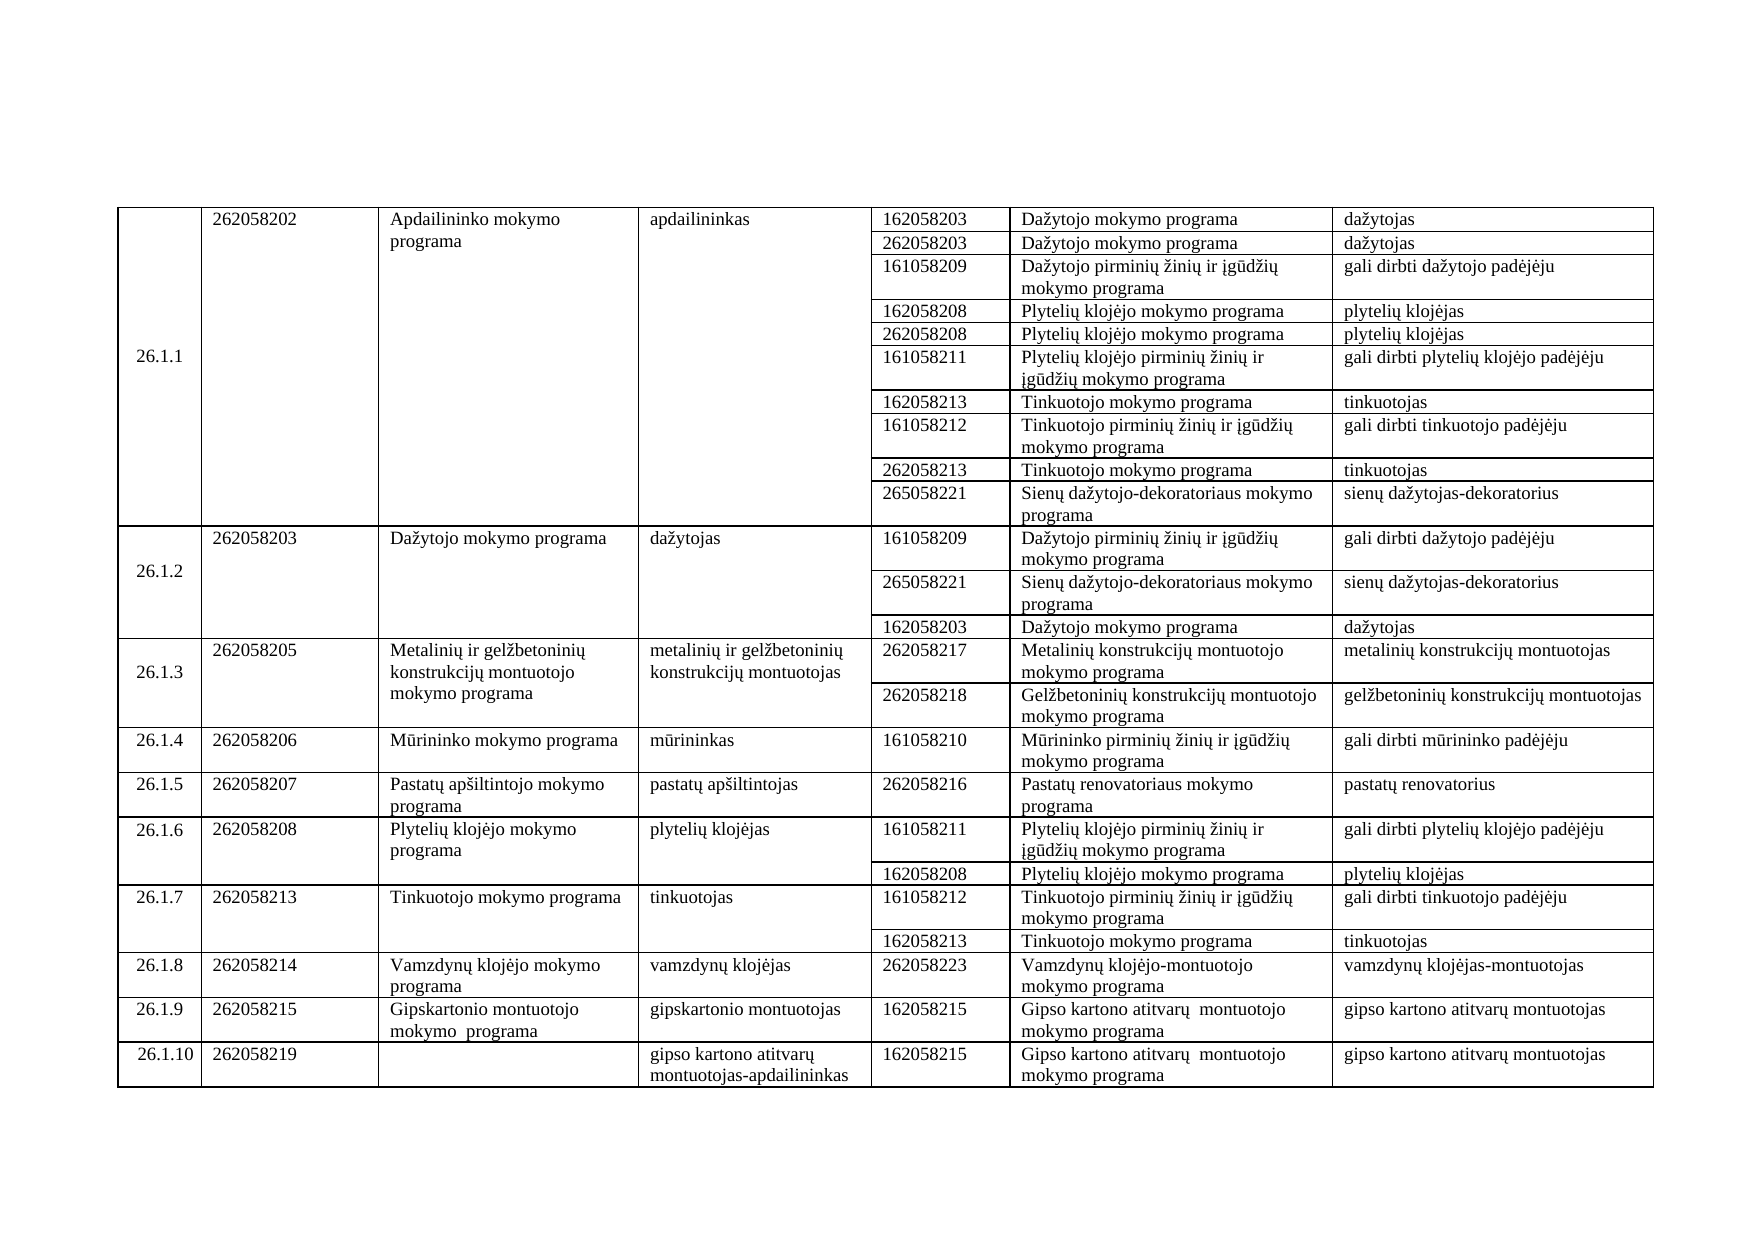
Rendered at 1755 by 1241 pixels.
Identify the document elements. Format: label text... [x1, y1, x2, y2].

table_cell 161058211 [872, 346, 1009, 389]
table_cell 26.1.8 [119, 953, 201, 997]
table_cell Gipso kartono atitvarų montuotojo mokymo programa [1011, 1043, 1332, 1086]
table_cell [379, 1043, 638, 1086]
table_cell gali dirbti plytelių klojėjo padėjėju [1333, 346, 1653, 389]
table_cell Gelžbetoninių konstrukcijų montuotojo mokymo programa [1011, 684, 1332, 727]
table_cell Plytelių klojėjo mokymo programa [1011, 323, 1332, 345]
table_cell Mūrininko mokymo programa [379, 728, 638, 772]
table_cell 262058219 [202, 1043, 378, 1086]
table_cell dažytojas [639, 527, 871, 637]
table_cell Dažytojo mokymo programa [1011, 616, 1332, 637]
table_cell 162058203 [872, 616, 1009, 637]
table_cell 161058210 [872, 728, 1009, 772]
table_cell 162058215 [872, 998, 1009, 1041]
table_cell 262058205 [202, 639, 378, 727]
table_cell Vamzdynų klojėjo mokymo programa [379, 953, 638, 997]
table_cell dažytojas [1333, 208, 1653, 231]
table_cell Tinkuotojo mokymo programa [1011, 459, 1332, 480]
table_cell gali dirbti mūrininko padėjėju [1333, 728, 1653, 772]
table_cell 162058203 [872, 208, 1009, 231]
table_cell 262058202 [202, 208, 378, 525]
table_cell 262058215 [202, 998, 378, 1041]
table_cell 26.1.6 [119, 818, 201, 884]
table_cell sienų dažytojas-dekoratorius [1333, 571, 1653, 614]
table_cell 26.1.7 [119, 886, 201, 952]
table_cell Metalinių ir gelžbetoninių konstrukcijų montuotojo mokymo programa [379, 639, 638, 727]
table_cell plytelių klojėjas [1333, 863, 1653, 884]
table_cell 26.1.1 [119, 208, 201, 525]
table_cell Pastatų renovatoriaus mokymo programa [1011, 773, 1332, 816]
table_cell 26.1.9 [119, 998, 201, 1041]
table_cell Sienų dažytojo-dekoratoriaus mokymo programa [1011, 482, 1332, 525]
table_cell metalinių konstrukcijų montuotojas [1333, 639, 1653, 682]
table_cell Mūrininko pirminių žinių ir įgūdžių mokymo programa [1011, 728, 1332, 772]
table_cell Dažytojo mokymo programa [1011, 232, 1332, 254]
table_cell 161058212 [872, 886, 1009, 929]
table_cell gipso kartono atitvarų montuotojas [1333, 1043, 1653, 1086]
table_cell Gipso kartono atitvarų montuotojo mokymo programa [1011, 998, 1332, 1041]
table_cell mūrininkas [639, 728, 871, 772]
table_cell Dažytojo mokymo programa [379, 527, 638, 637]
table_cell plytelių klojėjas [1333, 323, 1653, 345]
table_cell 262058208 [872, 323, 1009, 345]
table_cell 26.1.3 [119, 639, 201, 727]
table_cell gelžbetoninių konstrukcijų montuotojas [1333, 684, 1653, 727]
table_cell pastatų renovatorius [1333, 773, 1653, 816]
table_cell 262058203 [202, 527, 378, 637]
table_cell gipso kartono atitvarų montuotojas-apdailininkas [639, 1043, 871, 1086]
table_cell Vamzdynų klojėjo-montuotojo mokymo programa [1011, 953, 1332, 997]
table_cell 262058214 [202, 953, 378, 997]
table_cell gipso kartono atitvarų montuotojas [1333, 998, 1653, 1041]
table_cell Plytelių klojėjo mokymo programa [1011, 863, 1332, 884]
table_cell Plytelių klojėjo mokymo programa [379, 818, 638, 884]
table_cell dažytojas [1333, 616, 1653, 637]
table_cell Metalinių konstrukcijų montuotojo mokymo programa [1011, 639, 1332, 682]
table_cell 26.1.4 [119, 728, 201, 772]
table_cell 262058223 [872, 953, 1009, 997]
table_cell tinkuotojas [1333, 459, 1653, 480]
table_cell gipskartonio montuotojas [639, 998, 871, 1041]
table_cell tinkuotojas [1333, 391, 1653, 412]
table_cell gali dirbti plytelių klojėjo padėjėju [1333, 818, 1653, 861]
table_cell 262058203 [872, 232, 1009, 254]
table_cell 262058213 [872, 459, 1009, 480]
table_cell gali dirbti tinkuotojo padėjėju [1333, 414, 1653, 457]
table_cell gali dirbti dažytojo padėjėju [1333, 255, 1653, 298]
table_cell tinkuotojas [1333, 930, 1653, 952]
table_cell Dažytojo pirminių žinių ir įgūdžių mokymo programa [1011, 255, 1332, 298]
table_cell 162058208 [872, 300, 1009, 322]
table_cell Tinkuotojo mokymo programa [1011, 391, 1332, 412]
table_cell 26.1.2 [119, 527, 201, 637]
table_cell Tinkuotojo pirminių žinių ir įgūdžių mokymo programa [1011, 414, 1332, 457]
table_cell 162058213 [872, 391, 1009, 412]
table_cell 161058209 [872, 255, 1009, 298]
table_cell 262058217 [872, 639, 1009, 682]
table_cell plytelių klojėjas [1333, 300, 1653, 322]
table_cell 26.1.5 [119, 773, 201, 816]
table_cell 262058216 [872, 773, 1009, 816]
table_cell Apdailininko mokymo programa [379, 208, 638, 525]
table_cell 262058207 [202, 773, 378, 816]
table_cell tinkuotojas [639, 886, 871, 952]
table_cell metalinių ir gelžbetoninių konstrukcijų montuotojas [639, 639, 871, 727]
table_cell 262058208 [202, 818, 378, 884]
table_cell 162058215 [872, 1043, 1009, 1086]
table_cell Plytelių klojėjo pirminių žinių ir įgūdžių mokymo programa [1011, 818, 1332, 861]
table_cell sienų dažytojas-dekoratorius [1333, 482, 1653, 525]
table_cell dažytojas [1333, 232, 1653, 254]
table_cell vamzdynų klojėjas [639, 953, 871, 997]
table_cell Dažytojo mokymo programa [1011, 208, 1332, 231]
table_cell Sienų dažytojo-dekoratoriaus mokymo programa [1011, 571, 1332, 614]
table_cell Tinkuotojo mokymo programa [1011, 930, 1332, 952]
table_cell Tinkuotojo mokymo programa [379, 886, 638, 952]
table_cell 262058218 [872, 684, 1009, 727]
table_cell apdailininkas [639, 208, 871, 525]
table_cell 162058213 [872, 930, 1009, 952]
table_cell 265058221 [872, 482, 1009, 525]
table_cell plytelių klojėjas [639, 818, 871, 884]
table_cell 26.1.10 [119, 1043, 201, 1086]
table_cell gali dirbti dažytojo padėjėju [1333, 527, 1653, 570]
table_cell 265058221 [872, 571, 1009, 614]
table_cell 161058209 [872, 527, 1009, 570]
table_cell 161058211 [872, 818, 1009, 861]
table_cell vamzdynų klojėjas-montuotojas [1333, 953, 1653, 997]
table_cell pastatų apšiltintojas [639, 773, 871, 816]
table_cell Tinkuotojo pirminių žinių ir įgūdžių mokymo programa [1011, 886, 1332, 929]
table_cell Plytelių klojėjo mokymo programa [1011, 300, 1332, 322]
table_cell gali dirbti tinkuotojo padėjėju [1333, 886, 1653, 929]
table_cell Gipskartonio montuotojo mokymo programa [379, 998, 638, 1041]
table_cell Plytelių klojėjo pirminių žinių ir įgūdžių mokymo programa [1011, 346, 1332, 389]
table_cell 161058212 [872, 414, 1009, 457]
table_cell Dažytojo pirminių žinių ir įgūdžių mokymo programa [1011, 527, 1332, 570]
table_cell 162058208 [872, 863, 1009, 884]
table_cell 262058213 [202, 886, 378, 952]
table_cell 262058206 [202, 728, 378, 772]
table_cell Pastatų apšiltintojo mokymo programa [379, 773, 638, 816]
